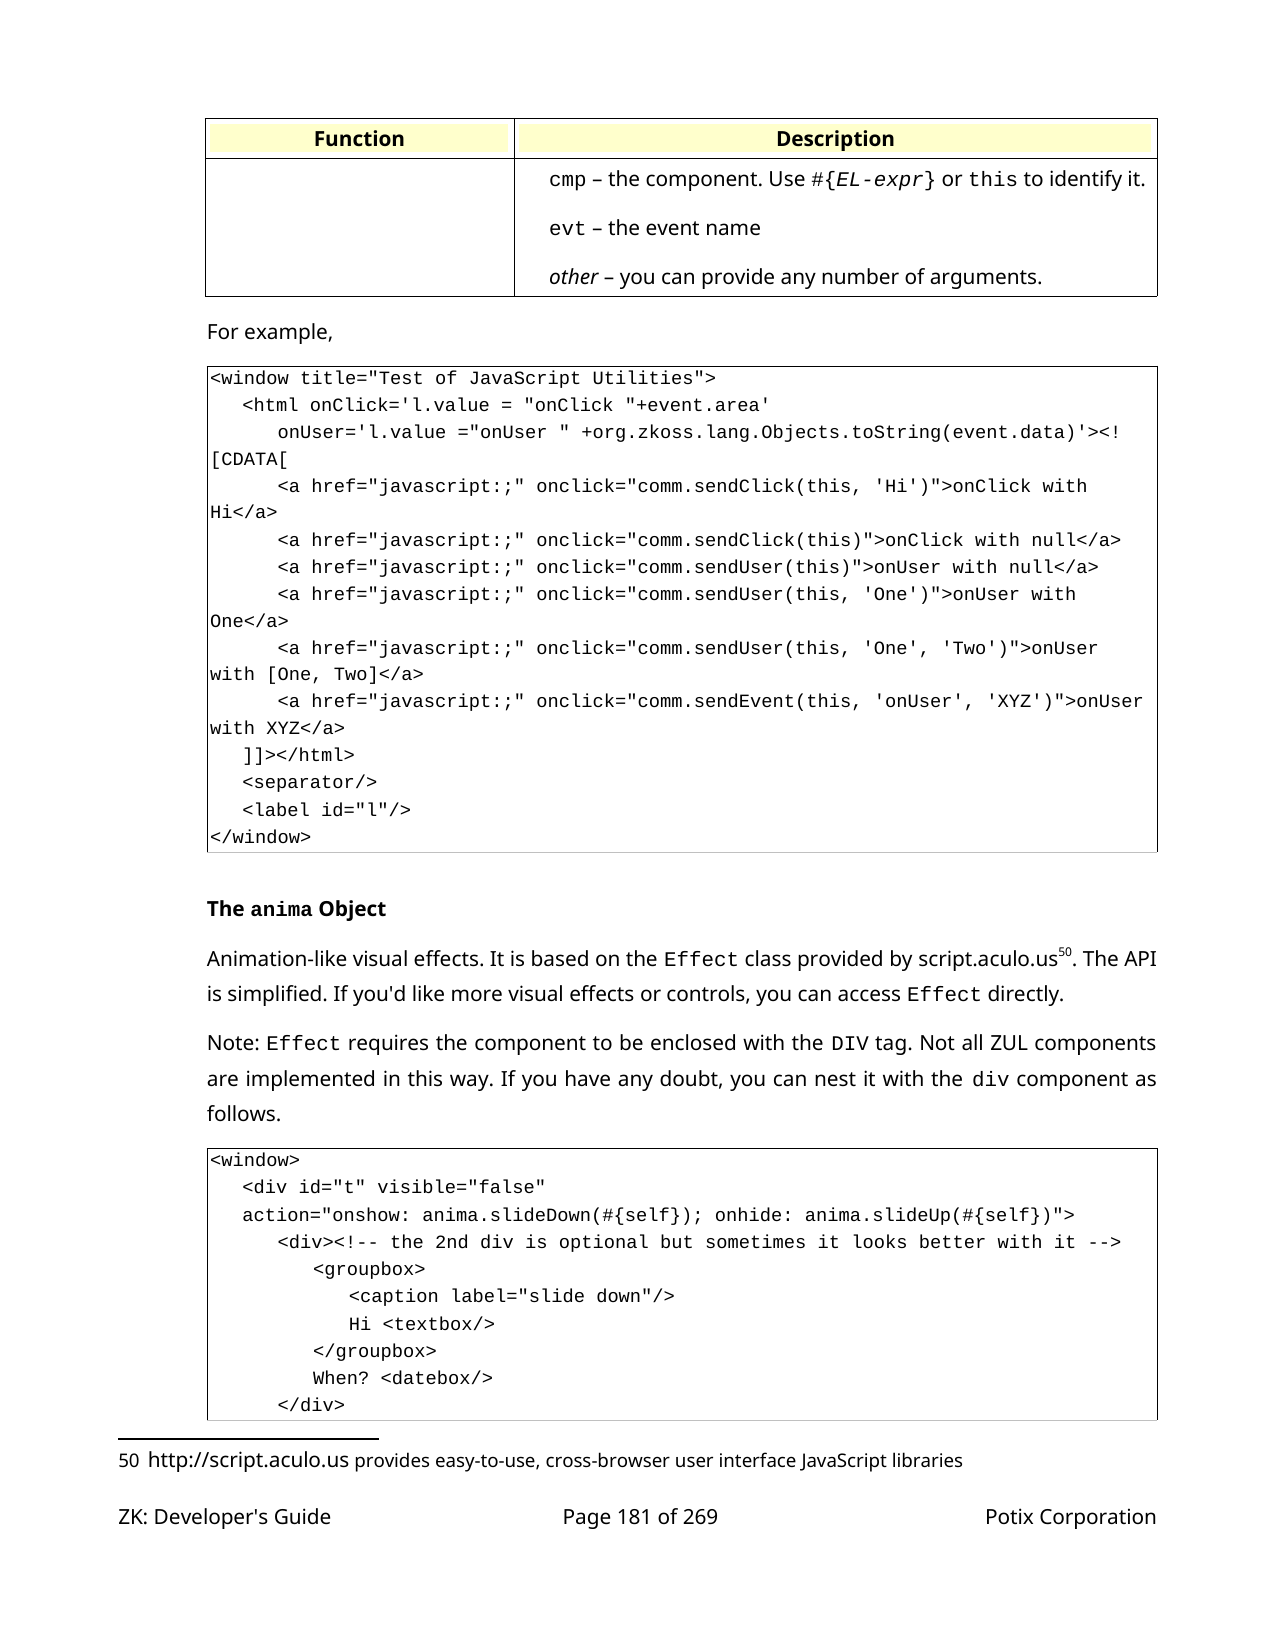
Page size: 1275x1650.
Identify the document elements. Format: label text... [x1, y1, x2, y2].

text <groupbox> [208, 1257, 1157, 1281]
text Hi <textbox/> [208, 1311, 1157, 1336]
text <a href="javascript:;" onclick="comm.sendClick(this, 'Hi')">onClick with Hi</a> [208, 474, 1157, 524]
text <html onClick='l.value = "onClick "+event.area' [208, 393, 1157, 417]
text ]]></html> [208, 743, 1157, 767]
text Animation-like visual effects. It is based on the Effect class provided by script.aculo.us. The API is simplified. If you'd like more visual effects or controls, you can access Effect directly. [207, 944, 1157, 1008]
text </groupbox> [208, 1338, 1157, 1363]
text <div><!-- the 2nd div is optional but sometimes it looks better with it --> [208, 1230, 1157, 1254]
text <a href="javascript:;" onclick="comm.sendUser(this)">onUser with null</a> [208, 555, 1157, 579]
text </window> [208, 825, 1157, 852]
text <div id="t" visible="false" [208, 1175, 1157, 1200]
text <window> [208, 1149, 1157, 1172]
subtitle The anima Object [207, 894, 1157, 923]
table_cell [206, 159, 514, 296]
text For example, [207, 317, 1157, 345]
text <a href="javascript:;" onclick="comm.sendEvent(this, 'onUser', 'XYZ')">onUser with XYZ</a> [208, 689, 1157, 740]
text onUser='l.value ="onUser " +org.zkoss.lang.Objects.toString(event.data)'><![CDATA[ [208, 420, 1157, 471]
text <a href="javascript:;" onclick="comm.sendClick(this)">onClick with null</a> [208, 527, 1157, 552]
table_header Function [206, 119, 514, 158]
text http://script.aculo.us provides easy-to-use, cross-browser user interface JavaScript libraries [118, 1445, 1157, 1473]
text <separator/> [208, 770, 1157, 794]
text When? <datebox/> [208, 1366, 1157, 1390]
text <label id="l"/> [208, 797, 1157, 822]
text action="onshow: anima.slideDown(#{self}); onhide: anima.slideUp(#{self})"> [208, 1203, 1157, 1227]
text <caption label="slide down"/> [208, 1284, 1157, 1308]
text <a href="javascript:;" onclick="comm.sendUser(this, 'One', 'Two')">onUser with [One, Two]</a> [208, 636, 1157, 686]
text Note: Effect requires the component to be enclosed with the DIV tag. Not all ZUL components are implemented in this way. If you have any doubt, you can nest it with the div component as follows. [207, 1028, 1157, 1128]
text </div> [208, 1393, 1157, 1420]
table_cell cmp – the component. Use #{EL-expr} or this to identify it. evt – the event name other – you can provide any number of arguments. [515, 159, 1157, 296]
text <a href="javascript:;" onclick="comm.sendUser(this, 'One')">onUser with One</a> [208, 582, 1157, 633]
text <window title="Test of JavaScript Utilities"> [208, 367, 1157, 390]
table_header Description [515, 119, 1157, 158]
